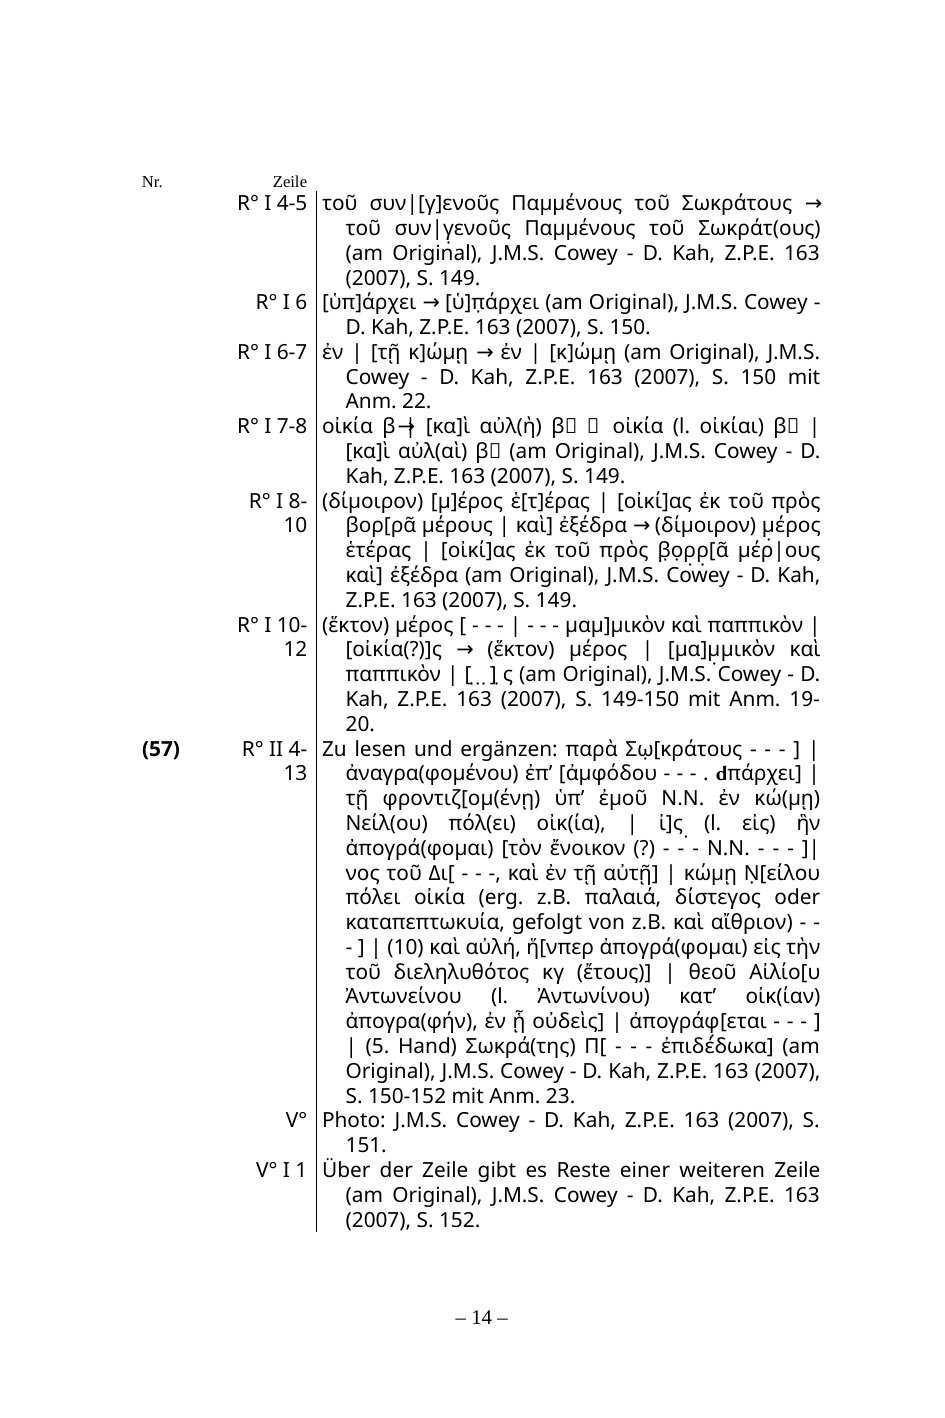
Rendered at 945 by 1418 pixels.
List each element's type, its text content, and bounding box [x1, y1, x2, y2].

table_cell R° I 4-5 [224, 191, 316, 290]
table_cell [136, 1158, 224, 1232]
table_cell R° I 8-10 [224, 488, 316, 612]
table_cell R° I 10-12 [224, 612, 316, 736]
table_cell [136, 612, 224, 736]
table_cell (57) [136, 736, 224, 1108]
table_cell [136, 191, 224, 290]
table_cell R° I 7-8 [224, 414, 316, 488]
table_cell V° [224, 1108, 316, 1158]
table_cell R° I 6 [224, 290, 316, 339]
table_cell Über der Zeile gibt es Reste einer weiteren Zeile (am Original), J.M.S. Cowey - D. Kah, Z.P.E. 163 (2007), S. 152. [317, 1158, 827, 1232]
table_cell Zu lesen und ergänzen: παρὰ Σω̣[κράτους - - - ] | ἀναγρα(φομένου) ἐπʼ [ἀμφόδου - - - . πάρχει] | τῇ φροντιζ[ομ(ένῃ) ὑπ’ ἐμοῦ N.N. ἐν κώ(μῃ) Νείλ(ου) πόλ(ει) οἰκ(ία), | ἰ]ς̣ (l. εἰς) ἣν ἀπογρά(φομαι) [τὸν ἔνοικον (?) - - - N.N. - - - ]|νος τοῦ Δι[ - - -, καὶ ἐν τῇ αὐτῇ] | κώμῃ Ν̣[είλου πόλει οἰκία (erg. z.B. παλαιά, δίστεγος oder καταπεπτωκυία, gefolgt von z.B. καὶ αἴθριον) - - - ] | (10) καὶ αὐλή, ἥ[νπερ ἀπογρά(φομαι) εἰς τὴν τοῦ διεληλυθότος κγ (ἔτους)] | θεοῦ Αἰλίο[υ Ἀντωνείνου (l. Ἀντωνίνου) κατ’ οἰκ(ίαν) ἀπογρα(φήν), ἐν ᾗ οὐδεὶς] | ἀπογράφ̣[εται - - - ] | (5. Hand) Σωκρά(της) Π[ - - - ἐπιδέδωκα] (am Original), J.M.S. Cowey - D. Kah, Z.P.E. 163 (2007), S. 150-152 mit Anm. 23. [317, 736, 827, 1108]
table_cell V° I 1 [224, 1158, 316, 1232]
table_cell Photo: J.M.S. Cowey - D. Kah, Z.P.E. 163 (2007), S. 151. [317, 1108, 827, 1158]
table_cell ἐν | [τῇ κ]ώμῃ → ἐν | [κ]ώμῃ (am Original), J.M.S. Cowey - D. Kah, Z.P.E. 163 (2007), S. 150 mit Anm. 22. [317, 340, 827, 414]
table_cell (δίμοιρον) [μ]έρος ἑ[τ]έρας | [οἰκί]ας ἐκ τοῦ πρὸς βορ[ρᾶ μέρους | καὶ] ἐξέδρα → (δίμοιρον) μ̣έρος ἑτέρας | [οἰκί]ας ἐκ τοῦ πρὸς β̣ο̣ρ̣ρ̣[ᾶ μέρ|ους καὶ] ἐξέδρα (am Original), J.M.S. Cowey - D. Kah, Z.P.E. 163 (2007), S. 149. [317, 488, 827, 612]
table_cell (ἕκτον) μέρος [ - - - | - - - μαμ]μικὸν καὶ παππικὸν | [οἰκία(?)]ς → (ἕκτον) μέρος | [μα]μ̣μικὸν καὶ παππικὸν | [ ̣ ̣ ̣] ̣ς (am Original), J.M.S. Cowey - D. Kah, Z.P.E. 163 (2007), S. 149-150 mit Anm. 19-20. [317, 612, 827, 736]
table_cell τοῦ συν|[γ]ενοῦς Παμμένους τοῦ Σωκράτους → τοῦ συν|γ̣ενοῦς Παμμένους τοῦ Σωκράτ(ους) (am Original), J.M.S. Cowey - D. Kah, Z.P.E. 163 (2007), S. 149. [317, 191, 827, 290]
table_cell [ὑπ]άρχει → [ὑ]π̣άρχει (am Original), J.M.S. Cowey - D. Kah, Z.P.E. 163 (2007), S. 150. [317, 290, 827, 339]
table_cell [136, 290, 224, 339]
table_cell [136, 414, 224, 488]
table_cell [136, 1108, 224, 1158]
table_cell οἰκία β | [κα]ὶ αὐλ(ὴ) β → οἰκία (l. οἰκίαι) β | [κα]ὶ αὐλ(αὶ) β (am Original), J.M.S. Cowey - D. Kah, Z.P.E. 163 (2007), S. 149. [317, 414, 827, 488]
table_cell R° II 4-13 [224, 736, 316, 1108]
table_cell [136, 488, 224, 612]
table_cell R° I 6-7 [224, 340, 316, 414]
table_cell [136, 340, 224, 414]
